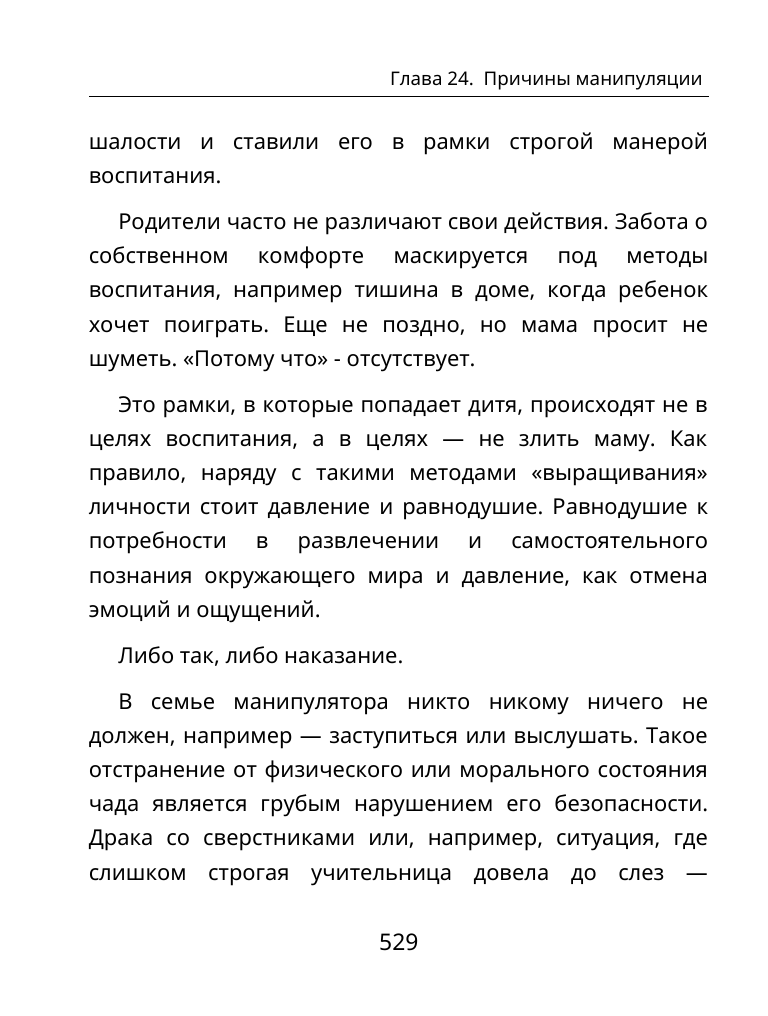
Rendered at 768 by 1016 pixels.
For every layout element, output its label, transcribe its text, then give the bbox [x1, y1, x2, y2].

text шалости и ставили его в рамки строгой манерой воспитания. [88, 126, 709, 190]
text Родители часто не различают свои действия. Забота о собственном комфорте маскируется под методы воспитания, например тишина в доме, когда ребенок хочет поиграть. Еще не поздно, но мама просит не шуметь. «Потому что» - отсутствует. [88, 206, 709, 373]
text Это рамки, в которые попадает дитя, происходят не в целях воспитания, а в целях — не злить маму. Как правило, наряду с такими методами «выращивания» личности стоит давление и равнодушие. Равнодушие к потребности в развлечении и самостоятельного познания окружающего мира и давление, как отмена эмоций и ощущений. [88, 389, 709, 623]
text В семье манипулятора никто никому ничего не должен, например — заступиться или выслушать. Такое отстранение от физического или морального состояния чада является грубым нарушением его безопасности. Драка со сверстниками или, например, ситуация, где слишком строгая учительница довела до слез — [88, 686, 709, 886]
text Либо так, либо наказание. [88, 640, 709, 669]
